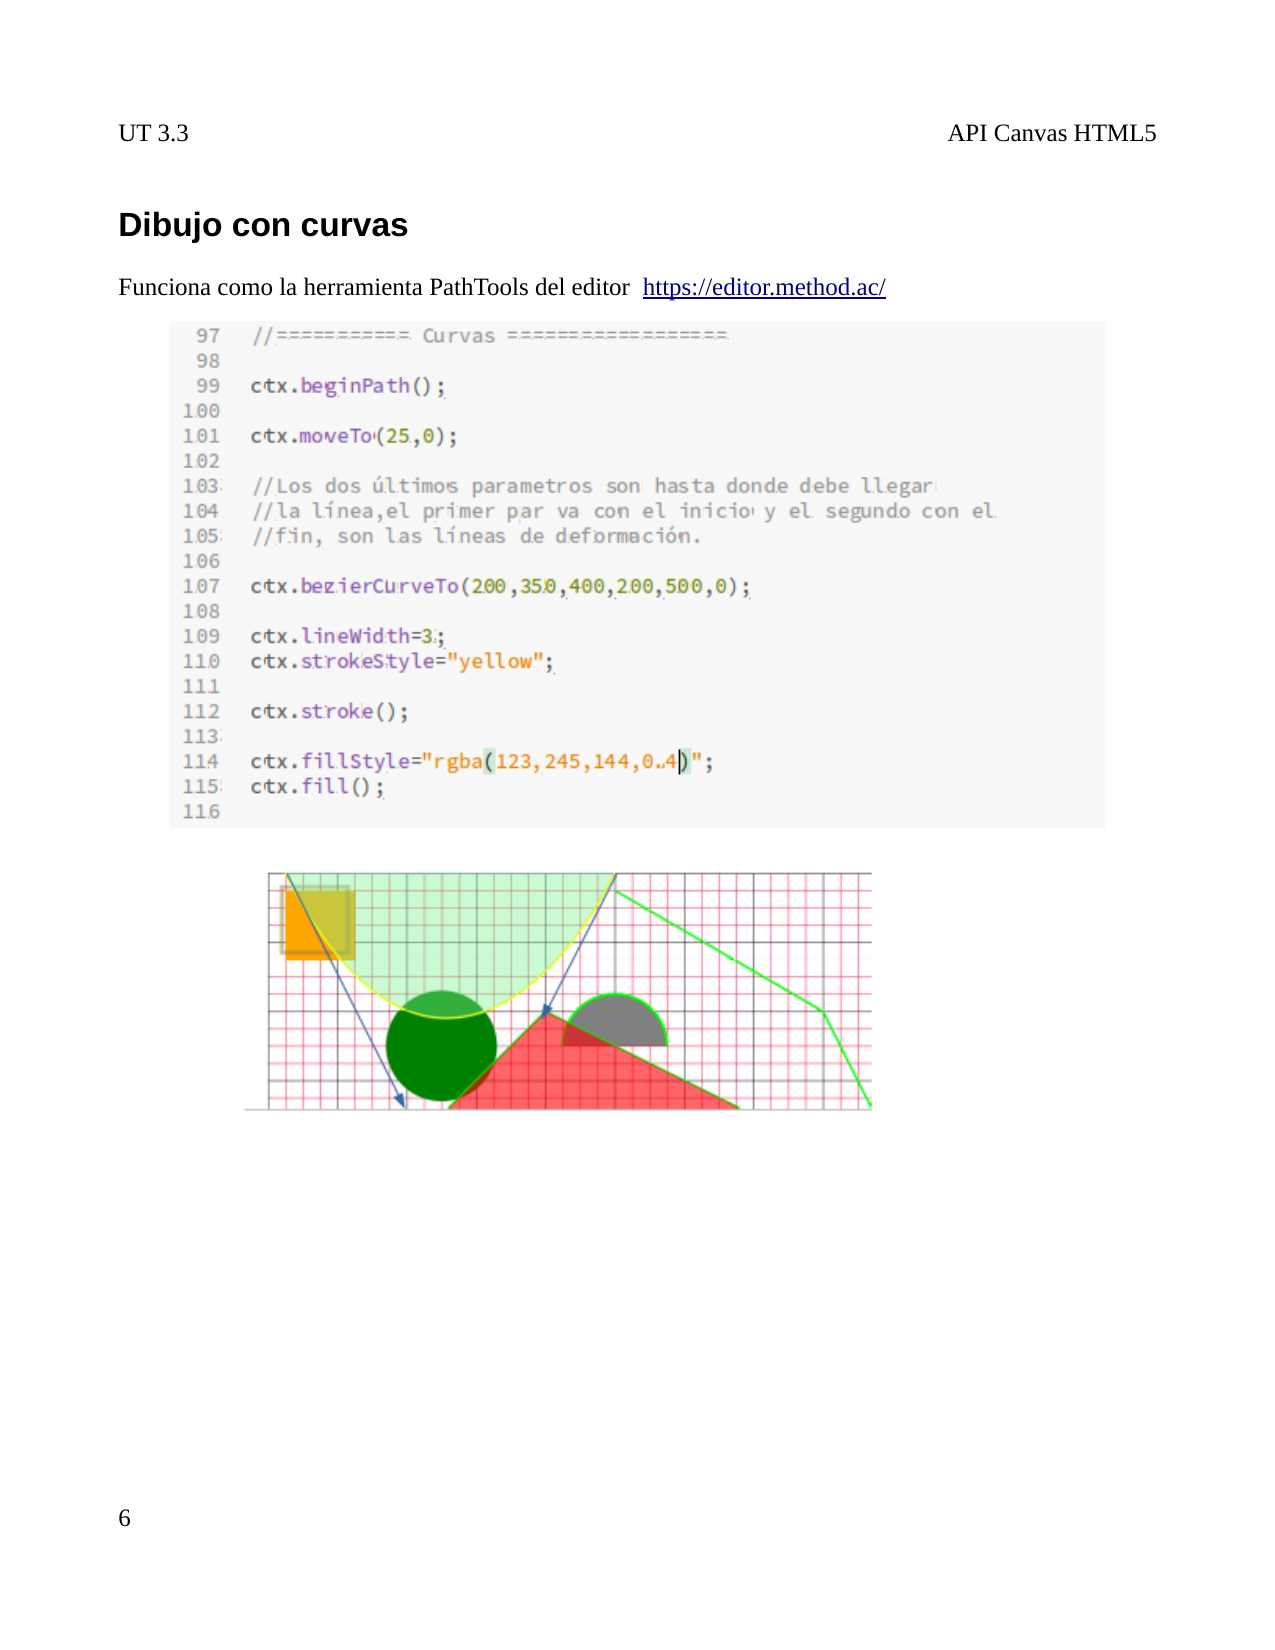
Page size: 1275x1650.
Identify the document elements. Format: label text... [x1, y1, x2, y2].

subtitle Dibujo con curvas [118, 205, 1157, 244]
picture [169, 321, 1106, 828]
picture [209, 848, 922, 1164]
text Funciona como la herramienta PathTools del editor https://editor.method.ac/ [118, 272, 1157, 301]
